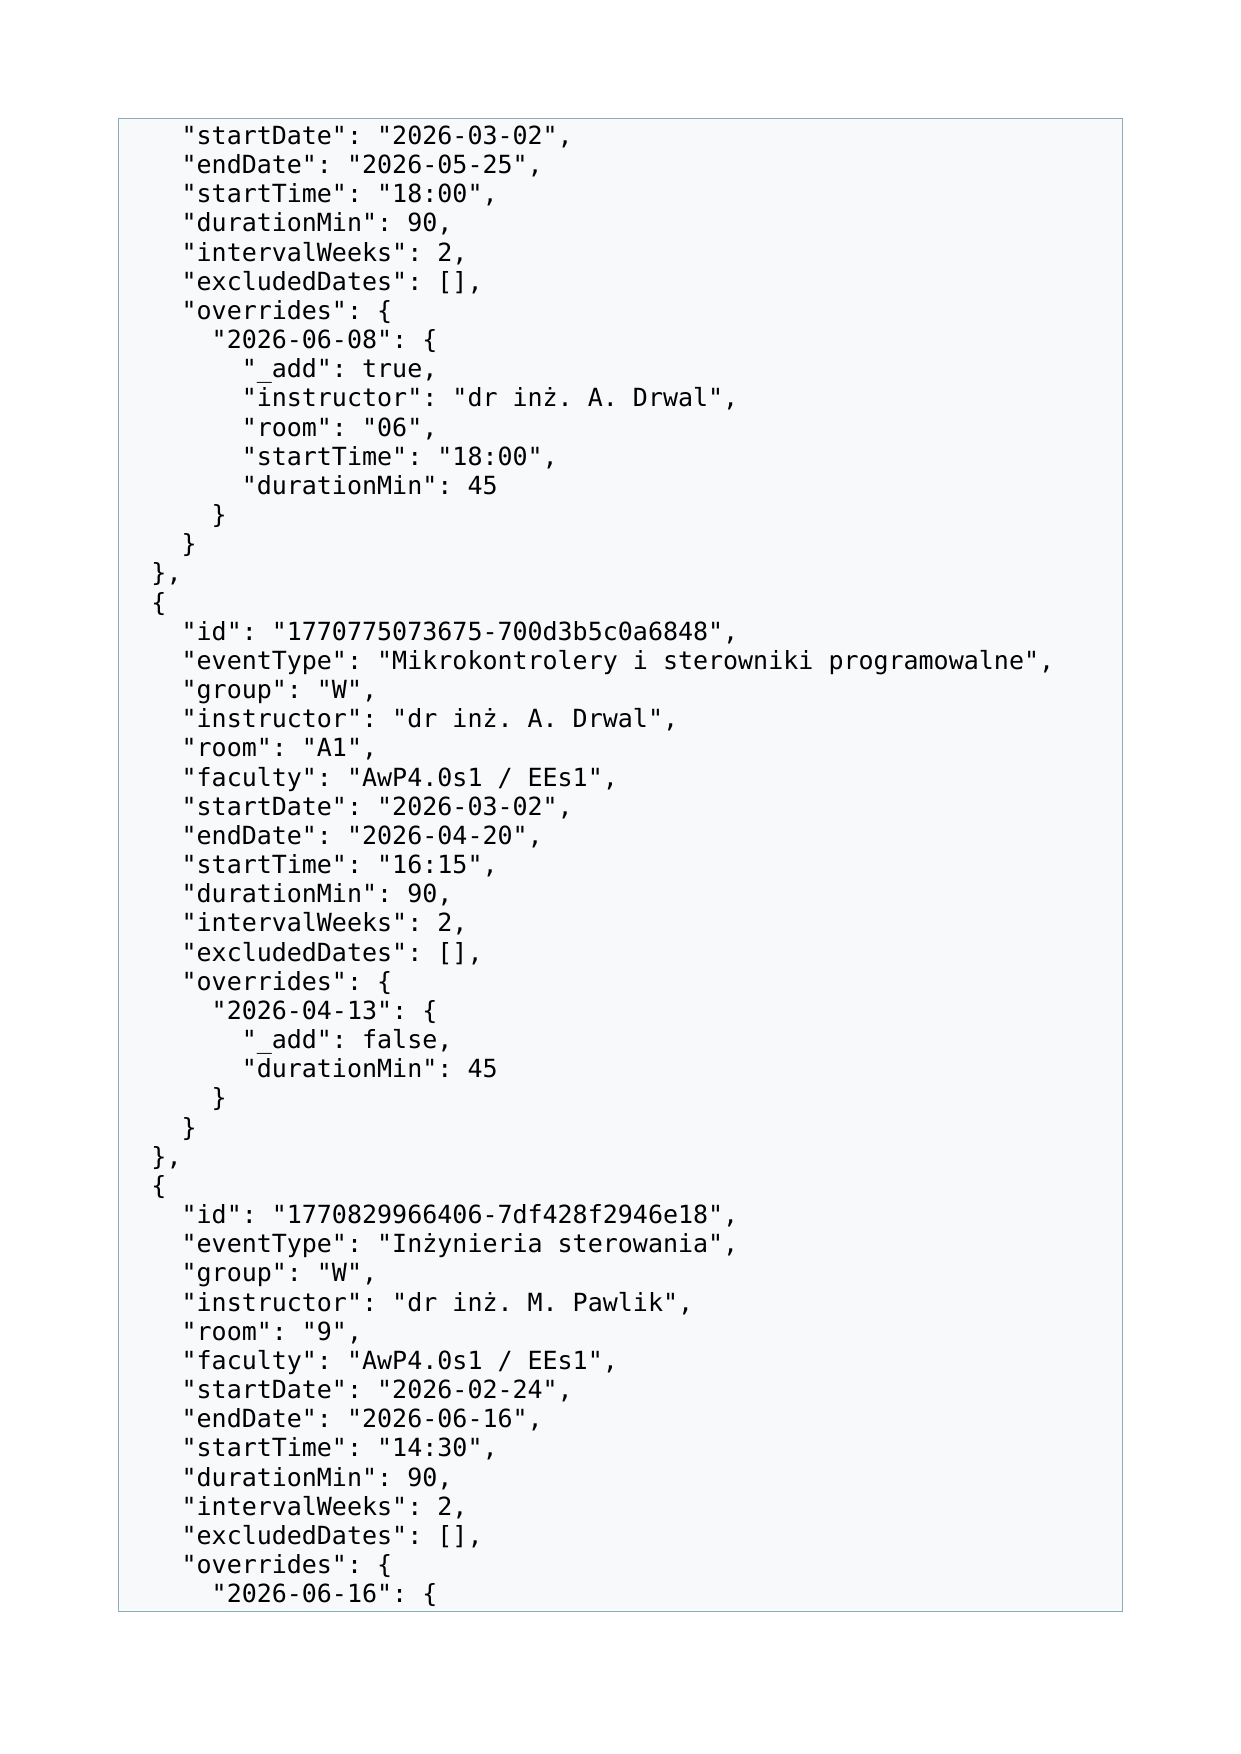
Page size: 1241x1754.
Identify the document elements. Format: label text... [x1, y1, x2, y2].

text "startDate": "2026-03-02", "endDate": "2026-05-25", "startTime": "18:00", "durationMin": 90, "intervalWeeks": 2, "excludedDates": [], "overrides": { "2026-06-08": { "_add": true, "instructor": "dr inż. A. Drwal", "room": "06", "startTime": "18:00", "durationMin": 45 } } }, { "id": "1770775073675-700d3b5c0a6848", "eventType": "Mikrokontrolery i sterowniki programowalne", "group": "W", "instructor": "dr inż. A. Drwal", "room": "A1", "faculty": "AwP4.0s1 / EEs1", "startDate": "2026-03-02", "endDate": "2026-04-20", "startTime": "16:15", "durationMin": 90, "intervalWeeks": 2, "excludedDates": [], "overrides": { "2026-04-13": { "_add": false, "durationMin": 45 } } }, { "id": "1770829966406-7df428f2946e18", "eventType": "Inżynieria sterowania", "group": "W", "instructor": "dr inż. M. Pawlik", "room": "9", "faculty": "AwP4.0s1 / EEs1", "startDate": "2026-02-24", "endDate": "2026-06-16", "startTime": "14:30", "durationMin": 90, "intervalWeeks": 2, "excludedDates": [], "overrides": { "2026-06-16": { [119, 119, 1122, 1611]
